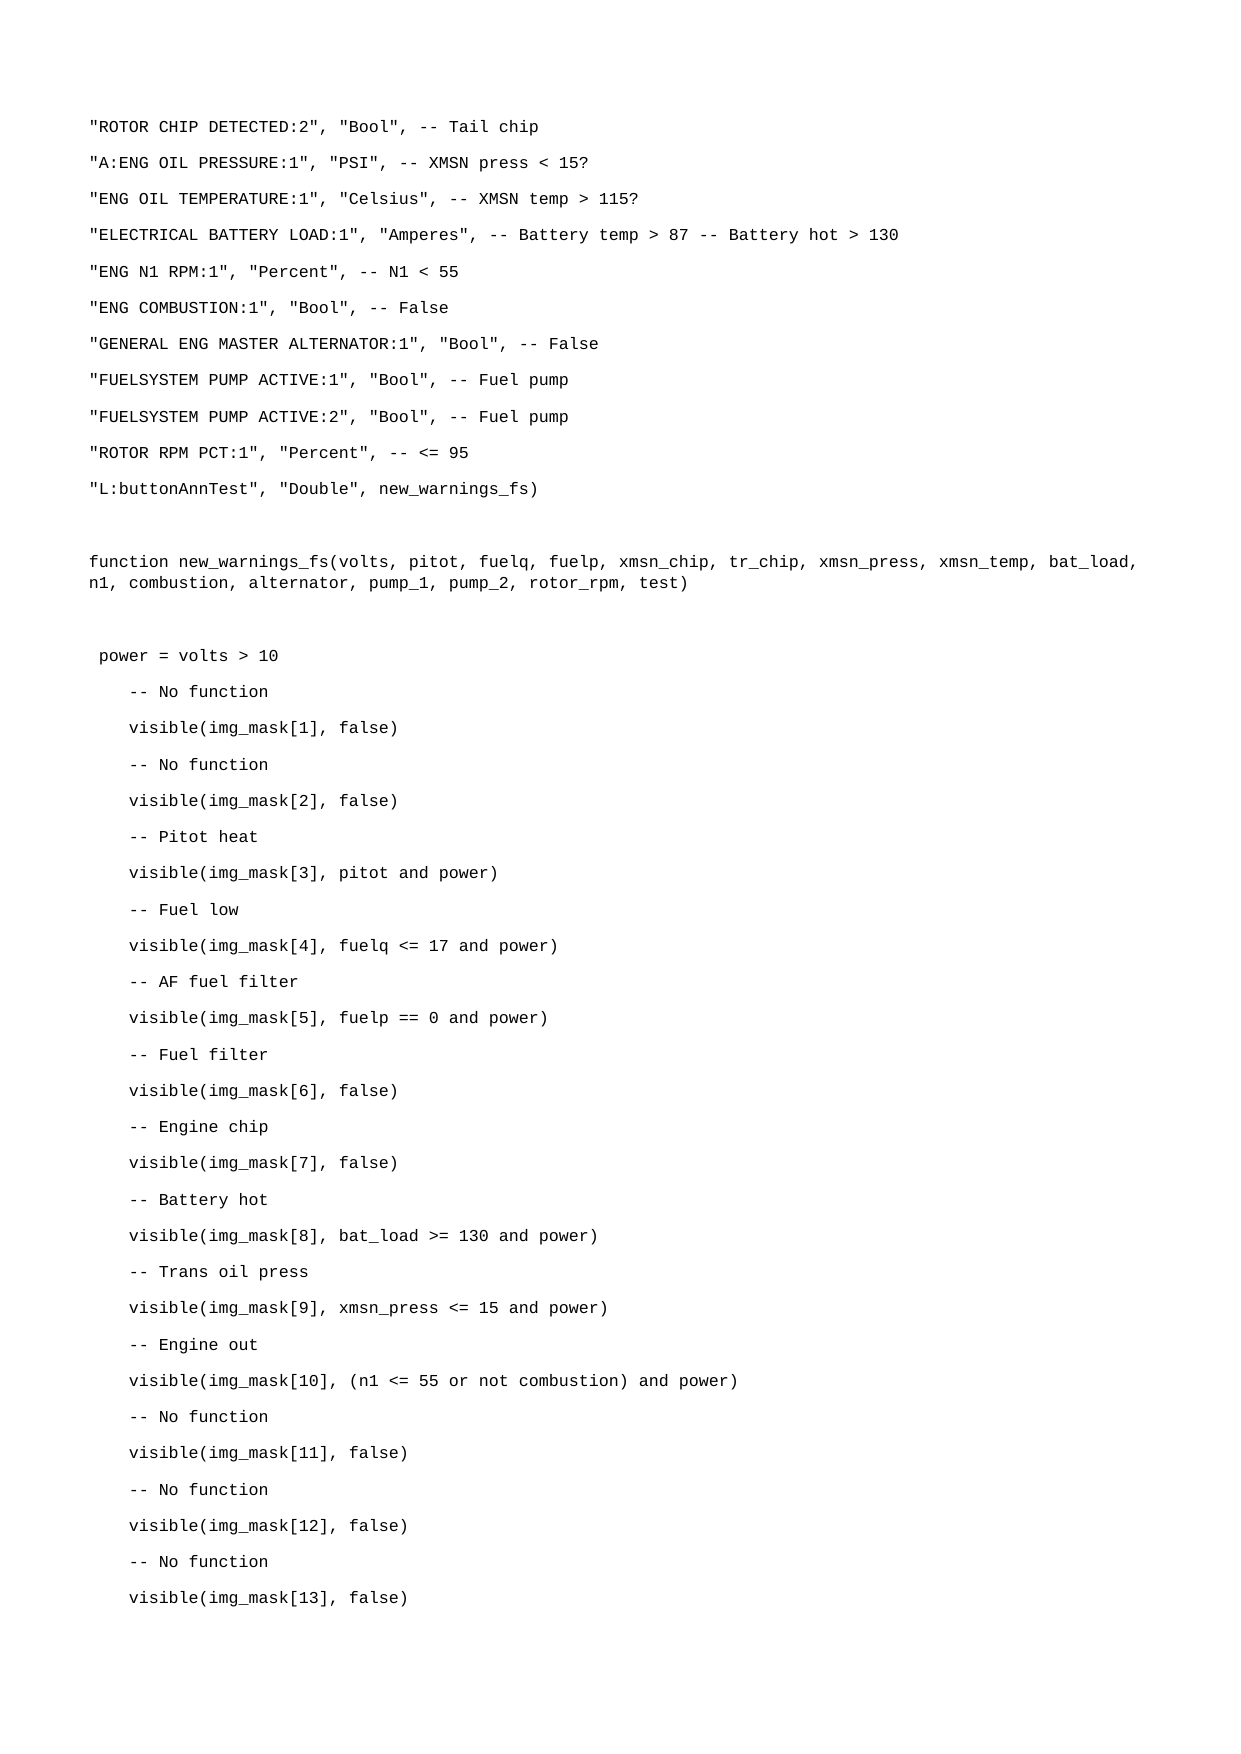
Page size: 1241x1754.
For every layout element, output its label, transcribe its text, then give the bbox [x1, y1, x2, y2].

text visible(img_mask[3], pitot and power) [88, 865, 1152, 884]
text visible(img_mask[5], fuelp == 0 and power) [88, 1010, 1152, 1029]
text -- Fuel filter [88, 1046, 1152, 1065]
text visible(img_mask[13], false) [88, 1590, 1152, 1609]
text -- AF fuel filter [88, 973, 1152, 992]
text -- Pitot heat [88, 828, 1152, 847]
text visible(img_mask[8], bat_load >= 130 and power) [88, 1227, 1152, 1246]
text "A:ENG OIL PRESSURE:1", "PSI", -- XMSN press < 15? [88, 154, 1152, 173]
text -- No function [88, 1553, 1152, 1572]
text "ROTOR RPM PCT:1", "Percent", -- <= 95 [88, 444, 1152, 463]
text "FUELSYSTEM PUMP ACTIVE:2", "Bool", -- Fuel pump [88, 408, 1152, 427]
text visible(img_mask[4], fuelq <= 17 and power) [88, 937, 1152, 956]
text "ENG COMBUSTION:1", "Bool", -- False [88, 299, 1152, 318]
text -- Battery hot [88, 1191, 1152, 1210]
text -- No function [88, 1408, 1152, 1427]
text "FUELSYSTEM PUMP ACTIVE:1", "Bool", -- Fuel pump [88, 372, 1152, 391]
text -- No function [88, 756, 1152, 775]
text "ELECTRICAL BATTERY LOAD:1", "Amperes", -- Battery temp > 87 -- Battery hot > 130 [88, 227, 1152, 246]
text visible(img_mask[6], false) [88, 1082, 1152, 1101]
text visible(img_mask[2], false) [88, 792, 1152, 811]
text visible(img_mask[1], false) [88, 720, 1152, 739]
text -- Engine chip [88, 1118, 1152, 1137]
text "ENG OIL TEMPERATURE:1", "Celsius", -- XMSN temp > 115? [88, 191, 1152, 209]
text -- Trans oil press [88, 1263, 1152, 1282]
text power = volts > 10 [88, 647, 1152, 666]
text "ROTOR CHIP DETECTED:2", "Bool", -- Tail chip [88, 118, 1152, 137]
text function new_warnings_fs(volts, pitot, fuelq, fuelp, xmsn_chip, tr_chip, xmsn_press, xmsn_temp, bat_load, n1, combustion, alternator, pump_1, pump_2, rotor_rpm, test) [88, 553, 1152, 594]
text "L:buttonAnnTest", "Double", new_warnings_fs) [88, 481, 1152, 499]
text -- No function [88, 683, 1152, 702]
text "GENERAL ENG MASTER ALTERNATOR:1", "Bool", -- False [88, 336, 1152, 354]
text visible(img_mask[7], false) [88, 1155, 1152, 1174]
text visible(img_mask[12], false) [88, 1517, 1152, 1536]
text visible(img_mask[9], xmsn_press <= 15 and power) [88, 1300, 1152, 1319]
text visible(img_mask[10], (n1 <= 55 or not combustion) and power) [88, 1372, 1152, 1391]
text -- No function [88, 1481, 1152, 1500]
text visible(img_mask[11], false) [88, 1445, 1152, 1464]
text -- Fuel low [88, 901, 1152, 920]
text "ENG N1 RPM:1", "Percent", -- N1 < 55 [88, 263, 1152, 282]
text -- Engine out [88, 1336, 1152, 1355]
